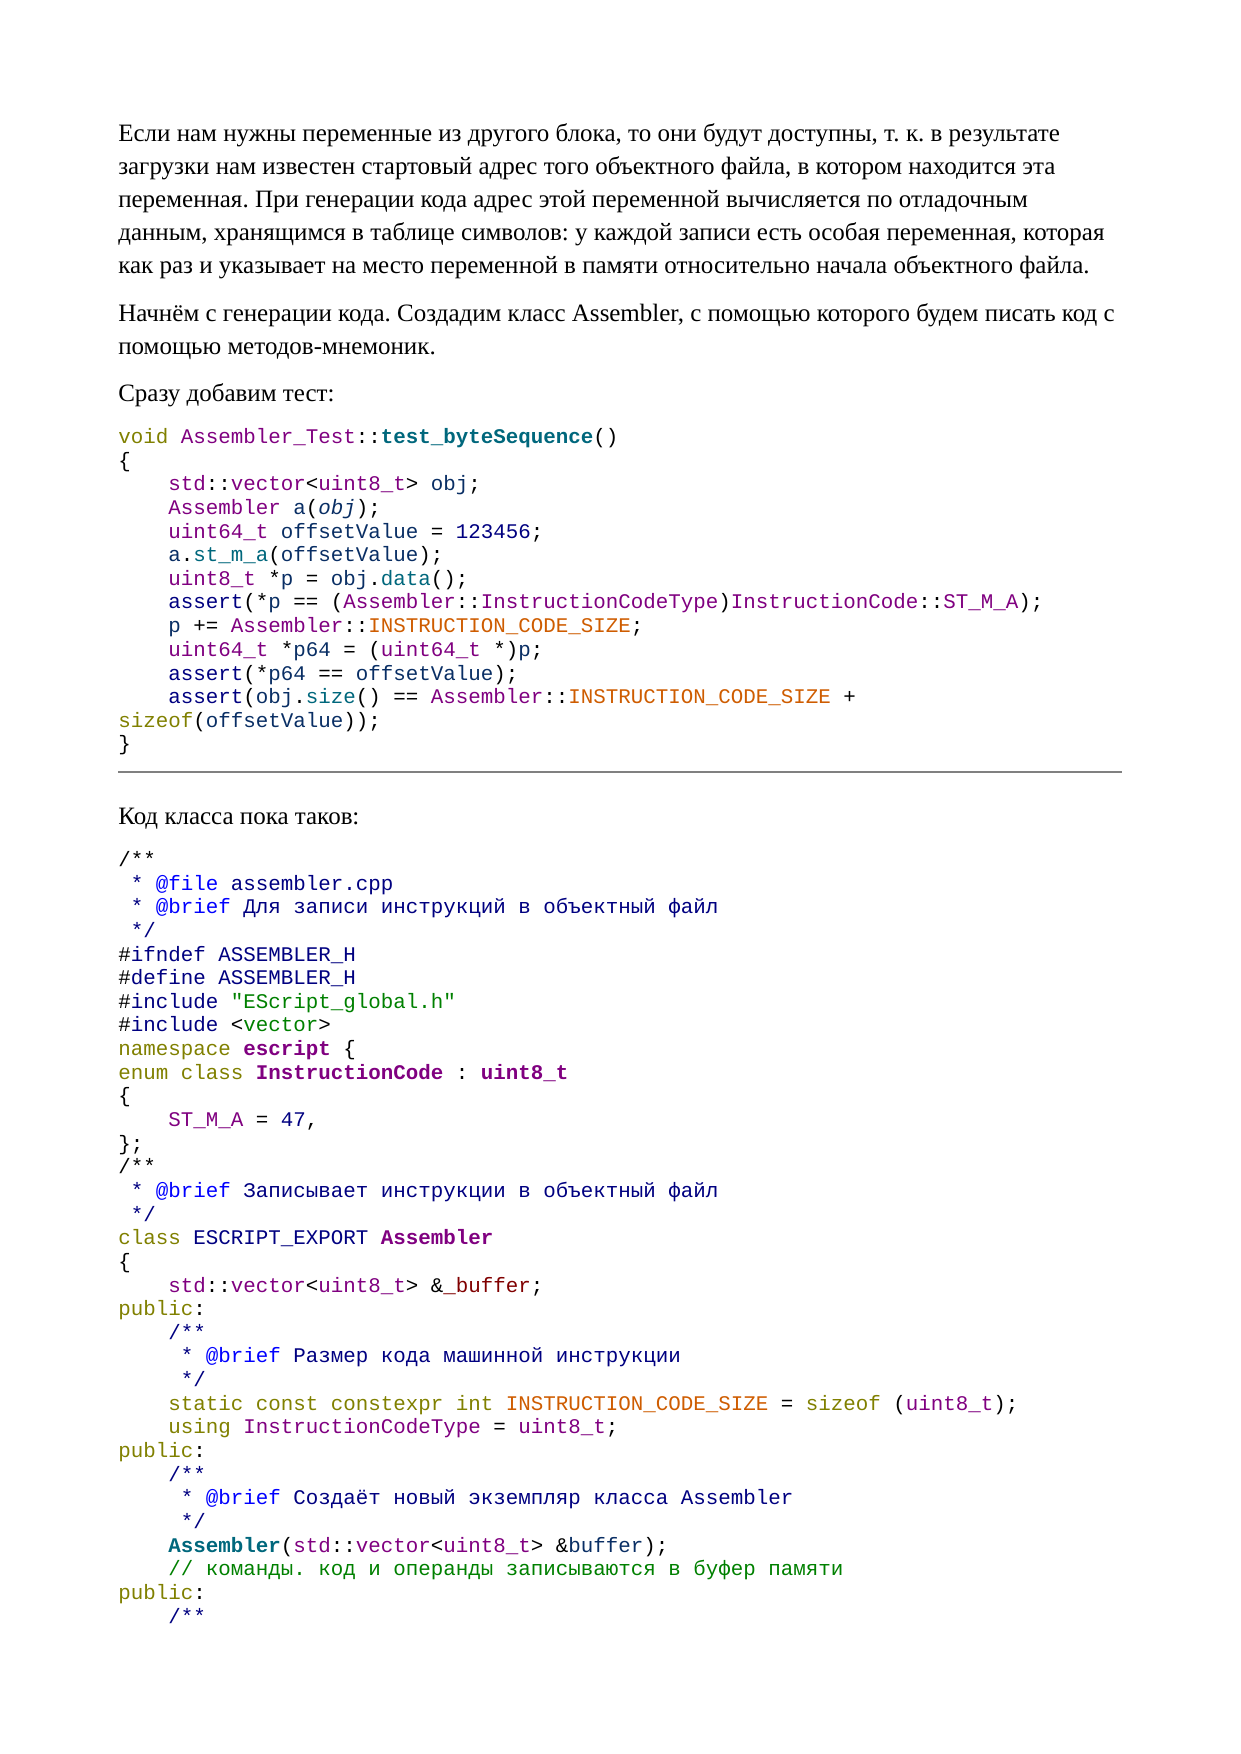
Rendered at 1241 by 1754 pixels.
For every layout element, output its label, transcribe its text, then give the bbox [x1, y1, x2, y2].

text public: [118, 1298, 1122, 1322]
text }; [118, 1133, 1122, 1156]
text */ [118, 1204, 1122, 1227]
text Начнём с генерации кода. Создадим класс Assembler, с помощью которого будем писать код с помощью методов-мнемоник. [118, 298, 1122, 359]
text /** [118, 1156, 1122, 1180]
text * @brief Создаёт новый экземпляр класса Assembler [118, 1487, 1122, 1511]
text /** [118, 849, 1122, 873]
text assert(*p64 == offsetValue); [118, 662, 1122, 686]
text using InstructionCodeType = uint8_t; [118, 1416, 1122, 1440]
text // команды. код и операнды записываются в буфер памяти [118, 1558, 1122, 1582]
text */ [118, 1511, 1122, 1535]
text #define ASSEMBLER_H [118, 967, 1122, 991]
text public: [118, 1582, 1122, 1606]
text Assembler(std::vector<uint8_t> &buffer); [118, 1535, 1122, 1558]
text #ifndef ASSEMBLER_H [118, 943, 1122, 967]
text public: [118, 1440, 1122, 1464]
text { [118, 1085, 1122, 1109]
text std::vector<uint8_t> obj; [118, 473, 1122, 497]
text std::vector<uint8_t> &_buffer; [118, 1274, 1122, 1298]
text { [118, 1251, 1122, 1274]
text p += Assembler::INSTRUCTION_CODE_SIZE; [118, 615, 1122, 639]
text Код класса пока таков: [118, 801, 1122, 830]
text * @brief Для записи инструкций в объектный файл [118, 896, 1122, 920]
text * @file assembler.cpp [118, 873, 1122, 896]
text Assembler a(obj); [118, 497, 1122, 521]
text /** [118, 1464, 1122, 1487]
text a.st_m_a(offsetValue); [118, 544, 1122, 568]
text Если нам нужны переменные из другого блока, то они будут доступны, т. к. в результате загрузки нам известен стартовый адрес того объектного файла, в котором находится эта переменная. При генерации кода адрес этой переменной вычисляется по отладочным данным, хранящимся в таблице символов: у каждой записи есть особая переменная, которая как раз и указывает на место переменной в памяти относительно начала объектного файла. [118, 118, 1122, 279]
text namespace escript { [118, 1038, 1122, 1062]
text /** [118, 1606, 1122, 1629]
text */ [118, 1369, 1122, 1393]
text enum class InstructionCode : uint8_t [118, 1062, 1122, 1085]
text uint64_t offsetValue = 123456; [118, 521, 1122, 544]
text uint64_t *p64 = (uint64_t *)p; [118, 639, 1122, 662]
text #include <vector> [118, 1014, 1122, 1038]
text ST_M_A = 47, [118, 1109, 1122, 1133]
text * @brief Записывает инструкции в объектный файл [118, 1180, 1122, 1204]
text class ESCRIPT_EXPORT Assembler [118, 1227, 1122, 1251]
text void Assembler_Test::test_byteSequence() [118, 426, 1122, 450]
text Сразу добавим тест: [118, 378, 1122, 407]
text } [118, 733, 1122, 757]
text static const constexpr int INSTRUCTION_CODE_SIZE = sizeof (uint8_t); [118, 1393, 1122, 1416]
text /** [118, 1322, 1122, 1346]
text * @brief Размер кода машинной инструкции [118, 1346, 1122, 1369]
text { [118, 450, 1122, 473]
text #include "EScript_global.h" [118, 991, 1122, 1014]
text assert(*p == (Assembler::InstructionCodeType)InstructionCode::ST_M_A); [118, 592, 1122, 615]
text assert(obj.size() == Assembler::INSTRUCTION_CODE_SIZE + sizeof(offsetValue)); [118, 686, 1122, 733]
text uint8_t *p = obj.data(); [118, 568, 1122, 592]
text */ [118, 920, 1122, 943]
